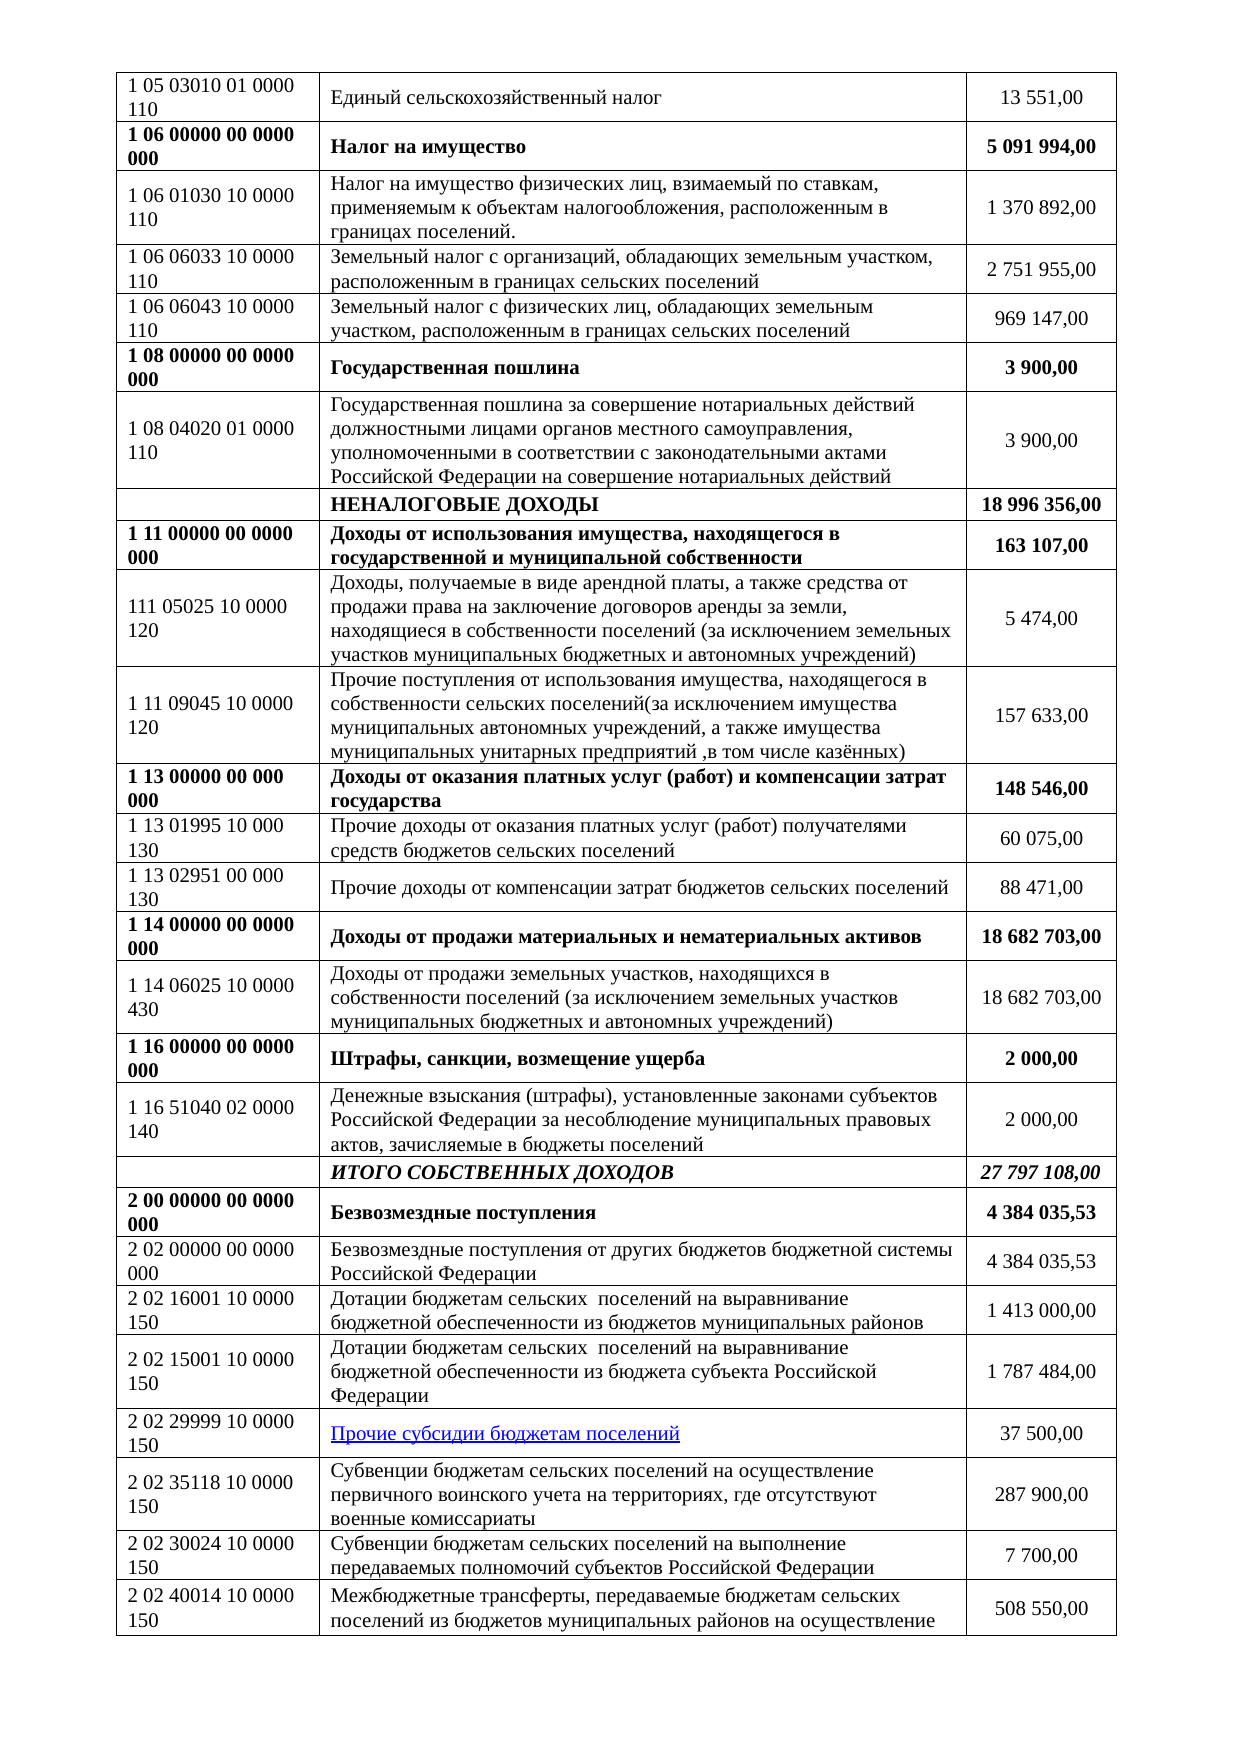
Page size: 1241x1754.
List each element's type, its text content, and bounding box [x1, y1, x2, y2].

table_cell 5 474,00 [967, 570, 1116, 666]
table_cell 157 633,00 [967, 667, 1116, 763]
table_cell 2 02 29999 10 0000 150 [117, 1409, 319, 1457]
table_cell 88 471,00 [967, 863, 1116, 911]
table_cell ИТОГО СОБСТВЕННЫХ ДОХОДОВ [320, 1157, 966, 1187]
table_cell Доходы, получаемые в виде арендной платы, а также средства от продажи права на заключение договоров аренды за земли, находящиеся в собственности поселений (за исключением земельных участков муниципальных бюджетных и автономных учреждений) [320, 570, 966, 666]
table_cell [117, 1157, 319, 1187]
table_cell Прочие доходы от оказания платных услуг (работ) получателями средств бюджетов сельских поселений [320, 814, 966, 862]
table_cell Доходы от продажи земельных участков, находящихся в собственности поселений (за исключением земельных участков муниципальных бюджетных и автономных учреждений) [320, 961, 966, 1033]
table_cell 2 02 00000 00 0000 000 [117, 1237, 319, 1285]
table_cell 18 682 703,00 [967, 961, 1116, 1033]
table_cell 2 02 35118 10 0000 150 [117, 1458, 319, 1530]
table_cell 2 02 16001 10 0000 150 [117, 1286, 319, 1334]
table_cell 2 02 30024 10 0000 150 [117, 1531, 319, 1579]
table_cell 18 682 703,00 [967, 912, 1116, 960]
table_cell Доходы от продажи материальных и нематериальных активов [320, 912, 966, 960]
table_cell 1 06 06033 10 0000 110 [117, 245, 319, 293]
table_cell Безвозмездные поступления от других бюджетов бюджетной системы Российской Федерации [320, 1237, 966, 1285]
table_cell 969 147,00 [967, 294, 1116, 342]
table_cell 60 075,00 [967, 814, 1116, 862]
table_cell 2 751 955,00 [967, 245, 1116, 293]
table_cell Межбюджетные трансферты, передаваемые бюджетам сельских поселений из бюджетов муниципальных районов на осуществление [320, 1580, 966, 1635]
table_cell 4 384 035,53 [967, 1237, 1116, 1285]
table_cell 1 370 892,00 [967, 171, 1116, 243]
table_cell 148 546,00 [967, 764, 1116, 812]
table_cell 287 900,00 [967, 1458, 1116, 1530]
table_cell 1 413 000,00 [967, 1286, 1116, 1334]
table_cell Денежные взыскания (штрафы), установленные законами субъектов Российской Федерации за несоблюдение муниципальных правовых актов, зачисляемые в бюджеты поселений [320, 1083, 966, 1156]
table_cell Доходы от оказания платных услуг (работ) и компенсации затрат государства [320, 764, 966, 812]
table_cell Государственная пошлина [320, 343, 966, 391]
table_cell 18 996 356,00 [967, 489, 1116, 519]
table_cell 1 13 02951 00 000 130 [117, 863, 319, 911]
table_cell 163 107,00 [967, 521, 1116, 569]
table_cell 5 091 994,00 [967, 122, 1116, 170]
table_cell Прочие субсидии бюджетам поселений [320, 1409, 966, 1457]
table_cell 1 08 00000 00 0000 000 [117, 343, 319, 391]
table_cell 1 13 00000 00 000 000 [117, 764, 319, 812]
table_cell 1 11 00000 00 0000 000 [117, 521, 319, 569]
table_cell 2 000,00 [967, 1083, 1116, 1156]
table_cell Налог на имущество физических лиц, взимаемый по ставкам, применяемым к объектам налогообложения, расположенным в границах поселений. [320, 171, 966, 243]
table_cell 508 550,00 [967, 1580, 1116, 1635]
table_cell 1 16 00000 00 0000 000 [117, 1034, 319, 1082]
table_cell 4 384 035,53 [967, 1188, 1116, 1236]
table_cell 13 551,00 [967, 73, 1116, 121]
table_cell 1 05 03010 01 0000 110 [117, 73, 319, 121]
table_cell 1 06 01030 10 0000 110 [117, 171, 319, 243]
table_cell 2 02 15001 10 0000 150 [117, 1335, 319, 1407]
table_cell Безвозмездные поступления [320, 1188, 966, 1236]
table_cell [117, 489, 319, 519]
table_cell Единый сельскохозяйственный налог [320, 73, 966, 121]
table_cell 1 787 484,00 [967, 1335, 1116, 1407]
table_cell Налог на имущество [320, 122, 966, 170]
table_cell 37 500,00 [967, 1409, 1116, 1457]
table_cell Земельный налог с физических лиц, обладающих земельным участком, расположенным в границах сельских поселений [320, 294, 966, 342]
table_cell НЕНАЛОГОВЫЕ ДОХОДЫ [320, 489, 966, 519]
table_cell 1 11 09045 10 0000 120 [117, 667, 319, 763]
table_cell Прочие поступления от использования имущества, находящегося в собственности сельских поселений(за исключением имущества муниципальных автономных учреждений, а также имущества муниципальных унитарных предприятий ,в том числе казённых) [320, 667, 966, 763]
table_cell 2 000,00 [967, 1034, 1116, 1082]
table_cell 1 14 00000 00 0000 000 [117, 912, 319, 960]
table_cell Государственная пошлина за совершение нотариальных действий должностными лицами органов местного самоуправления, уполномоченными в соответствии с законодательными актами Российской Федерации на совершение нотариальных действий [320, 392, 966, 488]
table_cell Дотации бюджетам сельских поселений на выравнивание бюджетной обеспеченности из бюджетов муниципальных районов [320, 1286, 966, 1334]
table_cell 1 13 01995 10 000 130 [117, 814, 319, 862]
table_cell 1 16 51040 02 0000 140 [117, 1083, 319, 1156]
table_cell 111 05025 10 0000 120 [117, 570, 319, 666]
table_cell 2 02 40014 10 0000 150 [117, 1580, 319, 1635]
table_cell Дотации бюджетам сельских поселений на выравнивание бюджетной обеспеченности из бюджета субъекта Российской Федерации [320, 1335, 966, 1407]
table_cell 7 700,00 [967, 1531, 1116, 1579]
table_cell Земельный налог с организаций, обладающих земельным участком, расположенным в границах сельских поселений [320, 245, 966, 293]
table_cell 1 08 04020 01 0000 110 [117, 392, 319, 488]
table_cell 1 06 06043 10 0000 110 [117, 294, 319, 342]
table_cell Доходы от использования имущества, находящегося в государственной и муниципальной собственности [320, 521, 966, 569]
table_cell Субвенции бюджетам сельских поселений на осуществление первичного воинского учета на территориях, где отсутствуют военные комиссариаты [320, 1458, 966, 1530]
table_cell 1 06 00000 00 0000 000 [117, 122, 319, 170]
table_cell 3 900,00 [967, 392, 1116, 488]
table_cell 2 00 00000 00 0000 000 [117, 1188, 319, 1236]
table_cell 27 797 108,00 [967, 1157, 1116, 1187]
table_cell 3 900,00 [967, 343, 1116, 391]
table_cell Штрафы, санкции, возмещение ущерба [320, 1034, 966, 1082]
table_cell Прочие доходы от компенсации затрат бюджетов сельских поселений [320, 863, 966, 911]
table_cell 1 14 06025 10 0000 430 [117, 961, 319, 1033]
table_cell Субвенции бюджетам сельских поселений на выполнение передаваемых полномочий субъектов Российской Федерации [320, 1531, 966, 1579]
